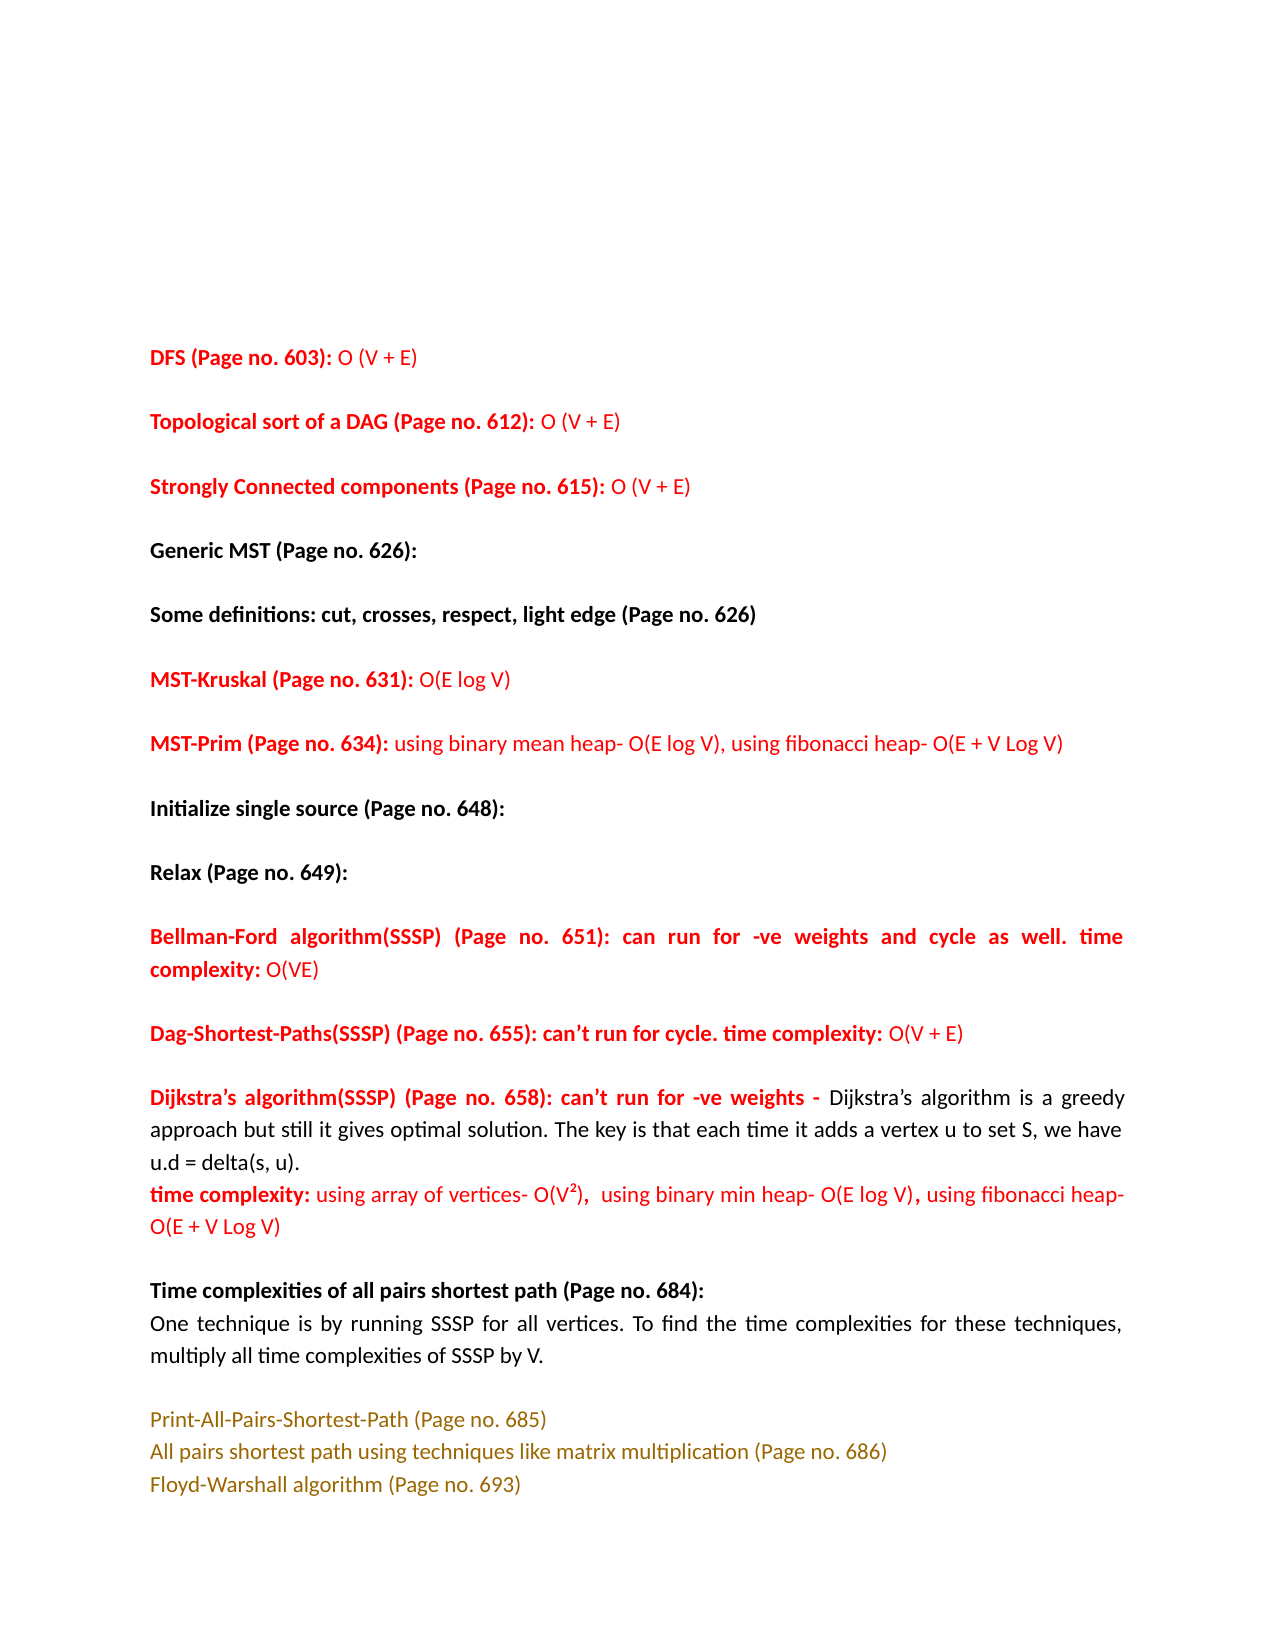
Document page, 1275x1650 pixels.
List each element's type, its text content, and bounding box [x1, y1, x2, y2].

list Topological sort of a DAG (Page no. 612): O (V + E) [150, 407, 1125, 436]
list Time complexities of all pairs shortest path (Page no. 684): [150, 1277, 1125, 1304]
list DFS (Page no. 603): O (V + E) [150, 343, 1125, 371]
list Initialize single source (Page no. 648): [150, 794, 1125, 822]
list Floyd-Warshall algorithm (Page no. 693) [150, 1470, 1125, 1498]
list MST-Kruskal (Page no. 631): O(E log V) [150, 665, 1125, 693]
list All pairs shortest path using techniques like matrix multiplication (Page no. 686) [150, 1437, 1125, 1466]
list One technique is by running SSSP for all vertices. To find the time complexities for these techniques, multiply all time complexities of SSSP by V. [150, 1309, 1125, 1369]
list Strongly Connected components (Page no. 615): O (V + E) [150, 472, 1125, 500]
list Bellman-Ford algorithm(SSSP) (Page no. 651): can run for -ve weights and cycle as well. time complexity: O(VE) [150, 922, 1125, 983]
list MST-Prim (Page no. 634): using binary mean heap- O(E log V), using fibonacci heap- O(E + V Log V) [150, 729, 1125, 757]
list Relax (Page no. 649): [150, 858, 1125, 886]
list Dijkstra’s algorithm(SSSP) (Page no. 658): can’t run for -ve weights - Dijkstra’s algorithm is a greedy approach but still it gives optimal solution. The key is that each time it adds a vertex u to set S, we have u.d = delta(s, u). [150, 1083, 1125, 1176]
list Some definitions: cut, crosses, respect, light edge (Page no. 626) [150, 601, 1125, 629]
list time complexity: using array of vertices- O(V2), using binary min heap- O(E log V), using fibonacci heap- O(E + V Log V) [150, 1180, 1125, 1240]
list Print-All-Pairs-Shortest-Path (Page no. 685) [150, 1405, 1125, 1433]
list Dag-Shortest-Paths(SSSP) (Page no. 655): can’t run for cycle. time complexity: O(V + E) [150, 1019, 1125, 1047]
list Generic MST (Page no. 626): [150, 536, 1125, 564]
